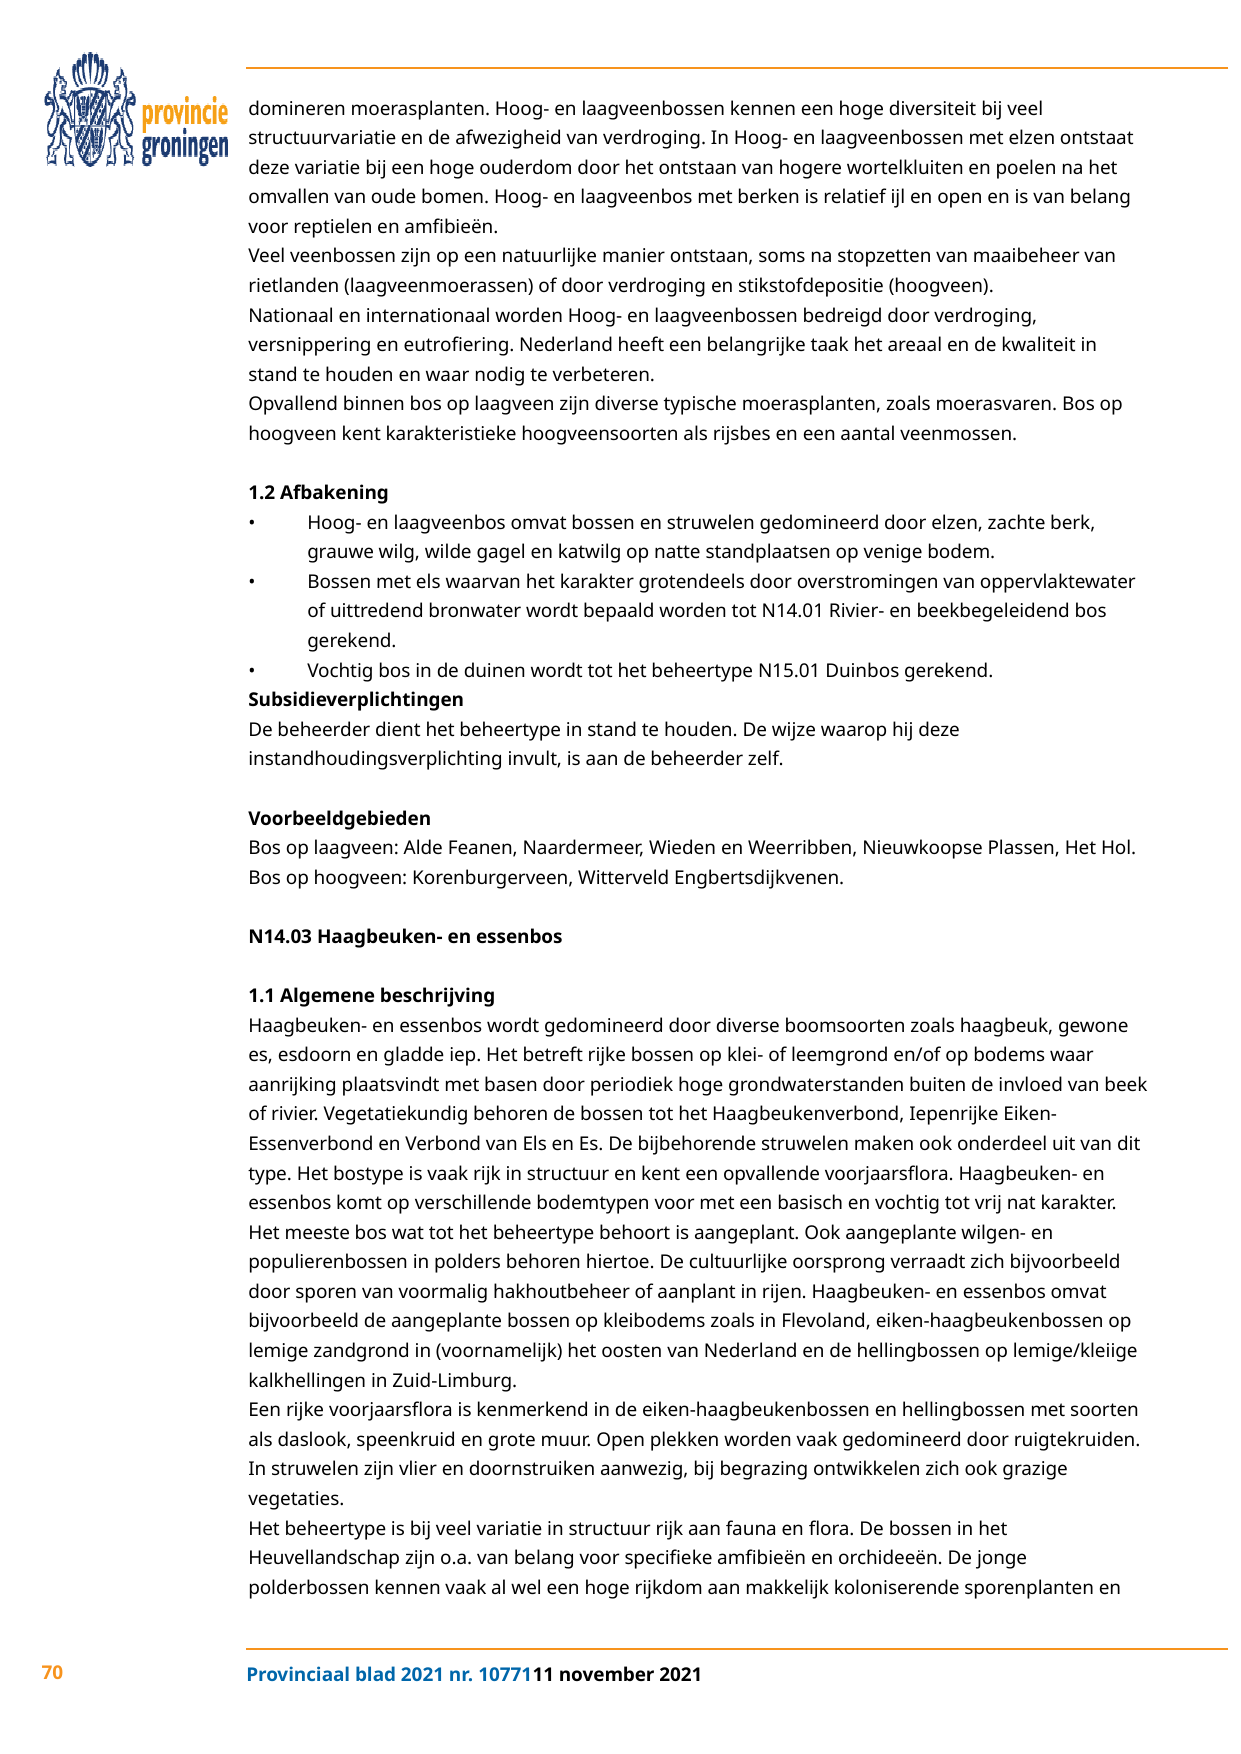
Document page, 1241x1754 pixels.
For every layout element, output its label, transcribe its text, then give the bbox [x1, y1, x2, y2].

text De beheerder dient het beheertype in stand te houden. De wijze waarop hij deze instandhoudingsverplichting invult, is aan de beheerder zelf. [248, 716, 1152, 771]
list Bossen met els waarvan het karakter grotendeels door overstromingen van oppervlaktewater of uittredend bronwater wordt bepaald worden tot N14.01 Rivier- en beekbegeleidend bos gerekend. [248, 568, 1152, 653]
text Bos op laagveen: Alde Feanen, Naardermeer, Wieden en Weerribben, Nieuwkoopse Plassen, Het Hol. [248, 834, 1152, 860]
text Bos op hoogveen: Korenburgerveen, Witterveld Engbertsdijkvenen. [248, 864, 1152, 890]
text Nationaal en internationaal worden Hoog- en laagveenbossen bedreigd door verdroging, versnippering en eutrofiering. Nederland heeft een belangrijke taak het areaal en de kwaliteit in stand te houden en waar nodig te verbeteren. [248, 302, 1152, 387]
text Het beheertype is bij veel variatie in structuur rijk aan fauna en flora. De bossen in het Heuvellandschap zijn o.a. van belang voor specifieke amfibieën en orchideeën. De jonge polderbossen kennen vaak al wel een hoge rijkdom aan makkelijk koloniserende sporenplanten en [248, 1515, 1152, 1600]
text Een rijke voorjaarsflora is kenmerkend in de eiken-haagbeukenbossen en hellingbossen met soorten als daslook, speenkruid en grote muur. Open plekken worden vaak gedomineerd door ruigtekruiden. In struwelen zijn vlier en doornstruiken aanwezig, bij begrazing ontwikkelen zich ook grazige vegetaties. [248, 1396, 1152, 1511]
list Vochtig bos in de duinen wordt tot het beheertype N15.01 Duinbos gerekend. [248, 657, 1152, 683]
list Hoog- en laagveenbos omvat bossen en struwelen gedomineerd door elzen, zachte berk, grauwe wilg, wilde gagel en katwilg op natte standplaatsen op venige bodem. [248, 509, 1152, 564]
text Veel veenbossen zijn op een natuurlijke manier ontstaan, soms na stopzetten van maaibeheer van rietlanden (laagveenmoerassen) of door verdroging en stikstofdepositie (hoogveen). [248, 243, 1152, 298]
text Het meeste bos wat tot het beheertype behoort is aangeplant. Ook aangeplante wilgen- en populierenbossen in polders behoren hiertoe. De cultuurlijke oorsprong verraadt zich bijvoorbeeld door sporen van voormalig hakhoutbeheer of aanplant in rijen. Haagbeuken- en essenbos omvat bijvoorbeeld de aangeplante bossen op kleibodems zoals in Flevoland, eiken-haagbeukenbossen op lemige zandgrond in (voornamelijk) het oosten van Nederland en de hellingbossen op lemige/kleiige kalkhellingen in Zuid-Limburg. [248, 1219, 1152, 1393]
text Opvallend binnen bos op laagveen zijn diverse typische moerasplanten, zoals moerasvaren. Bos op hoogveen kent karakteristieke hoogveensoorten als rijsbes en een aantal veenmossen. [248, 391, 1152, 446]
text 1.2 Afbakening [248, 479, 1152, 505]
text domineren moerasplanten. Hoog- en laagveenbossen kennen een hoge diversiteit bij veel structuurvariatie en de afwezigheid van verdroging. In Hoog- en laagveenbossen met elzen ontstaat deze variatie bij een hoge ouderdom door het ontstaan van hogere wortelkluiten en poelen na het omvallen van oude bomen. Hoog- en laagveenbos met berken is relatief ijl en open en is van belang voor reptielen en amfibieën. [248, 95, 1152, 239]
text 1.1 Algemene beschrijving [248, 982, 1152, 1008]
picture [41, 47, 231, 172]
text N14.03 Haagbeuken- en essenbos [248, 923, 1152, 949]
text Voorbeeldgebieden [248, 805, 1152, 831]
text Subsidieverplichtingen [248, 686, 1152, 712]
text Haagbeuken- en essenbos wordt gedomineerd door diverse boomsoorten zoals haagbeuk, gewone es, esdoorn en gladde iep. Het betreft rijke bossen op klei- of leemgrond en/of op bodems waar aanrijking plaatsvindt met basen door periodiek hoge grondwaterstanden buiten de invloed van beek of rivier. Vegetatiekundig behoren de bossen tot het Haagbeukenverbond, Iepenrijke Eiken-Essenverbond en Verbond van Els en Es. De bijbehorende struwelen maken ook onderdeel uit van dit type. Het bostype is vaak rijk in structuur en kent een opvallende voorjaarsflora. Haagbeuken- en essenbos komt op verschillende bodemtypen voor met een basisch en vochtig tot vrij nat karakter. [248, 1012, 1152, 1215]
